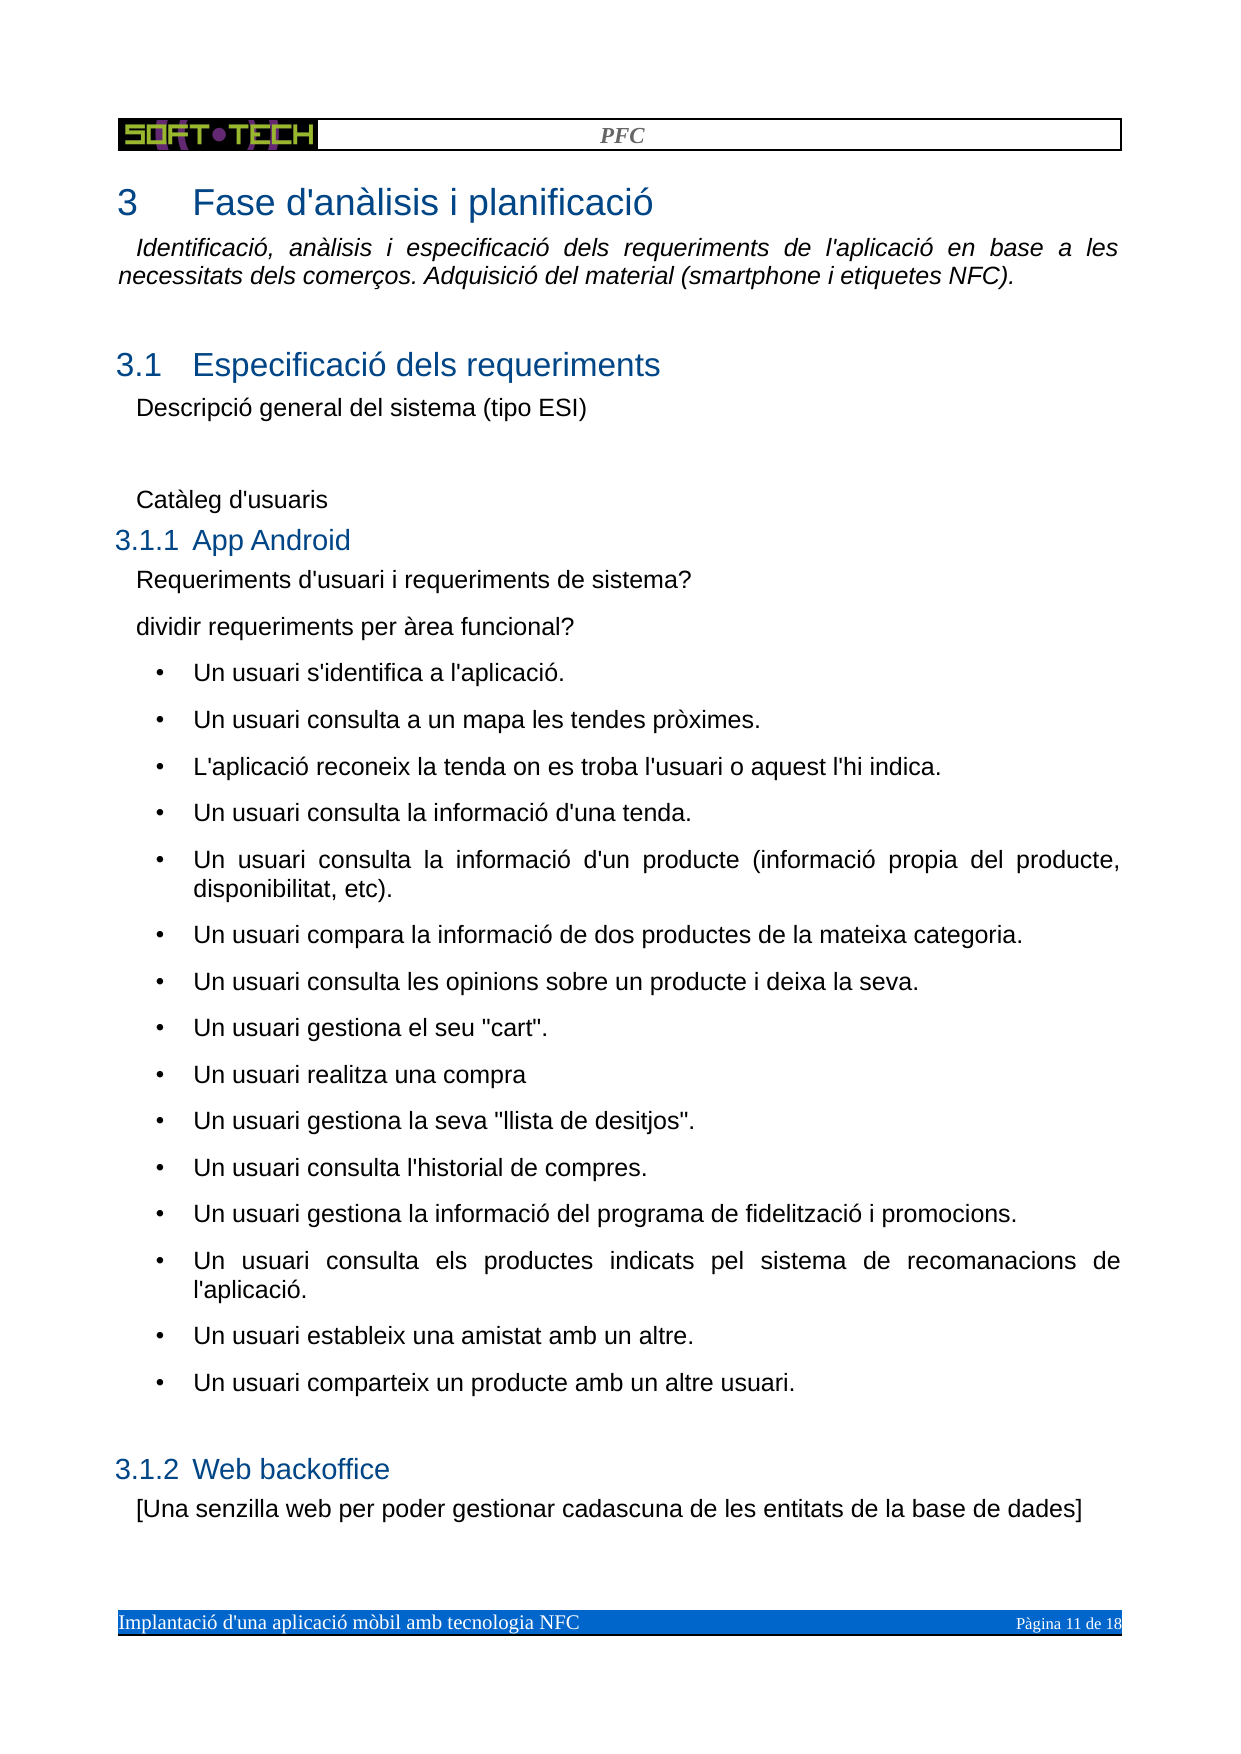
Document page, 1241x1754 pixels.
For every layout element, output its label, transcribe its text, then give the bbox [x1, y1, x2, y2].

list Un usuari compara la informació de dos productes de la mateixa categoria. [156, 920, 1122, 949]
list Un usuari estableix una amistat amb un altre. [156, 1321, 1122, 1350]
text Catàleg d'usuaris [118, 486, 1122, 514]
list Un usuari consulta els productes indicats pel sistema de recomanacions de l'aplicació. [156, 1246, 1122, 1303]
text Descripció general del sistema (tipo ESI) [118, 393, 1122, 421]
subtitle Fase d'anàlisis i planificació [106, 181, 1122, 224]
text dividir requeriments per àrea funcional? [118, 612, 1122, 641]
list Un usuari gestiona la seva "llista de desitjos". [156, 1106, 1122, 1135]
list Un usuari consulta la informació d'una tenda. [156, 798, 1122, 827]
text [Una senzilla web per poder gestionar cadascuna de les entitats de la base de dades] [118, 1494, 1122, 1523]
list Un usuari comparteix un producte amb un altre usuari. [156, 1368, 1122, 1397]
list Un usuari consulta l'historial de compres. [156, 1153, 1122, 1182]
list Un usuari consulta la informació d'un producte (informació propia del producte, disponibilitat, etc). [156, 845, 1122, 902]
list L'aplicació reconeix la tenda on es troba l'usuari o aquest l'hi indica. [156, 752, 1122, 780]
picture [120, 120, 318, 150]
list Un usuari realitza una compra [156, 1060, 1122, 1088]
list Un usuari consulta a un mapa les tendes pròximes. [156, 705, 1122, 734]
list Un usuari gestiona la informació del programa de fidelització i promocions. [156, 1199, 1122, 1228]
text Identificació, anàlisis i especificació dels requeriments de l'aplicació en base a les necessitats dels comerços. Adquisició del material (smartphone i etiquetes NFC). [118, 232, 1122, 290]
text Requeriments d'usuari i requeriments de sistema? [118, 566, 1122, 594]
list Un usuari consulta les opinions sobre un producte i deixa la seva. [156, 967, 1122, 995]
subtitle App Android [106, 523, 1122, 557]
list Un usuari gestiona el seu "cart". [156, 1013, 1122, 1042]
list Un usuari s'identifica a l'aplicació. [156, 658, 1122, 687]
subtitle Especificació dels requeriments [106, 345, 1122, 384]
subtitle Web backoffice [106, 1452, 1122, 1486]
